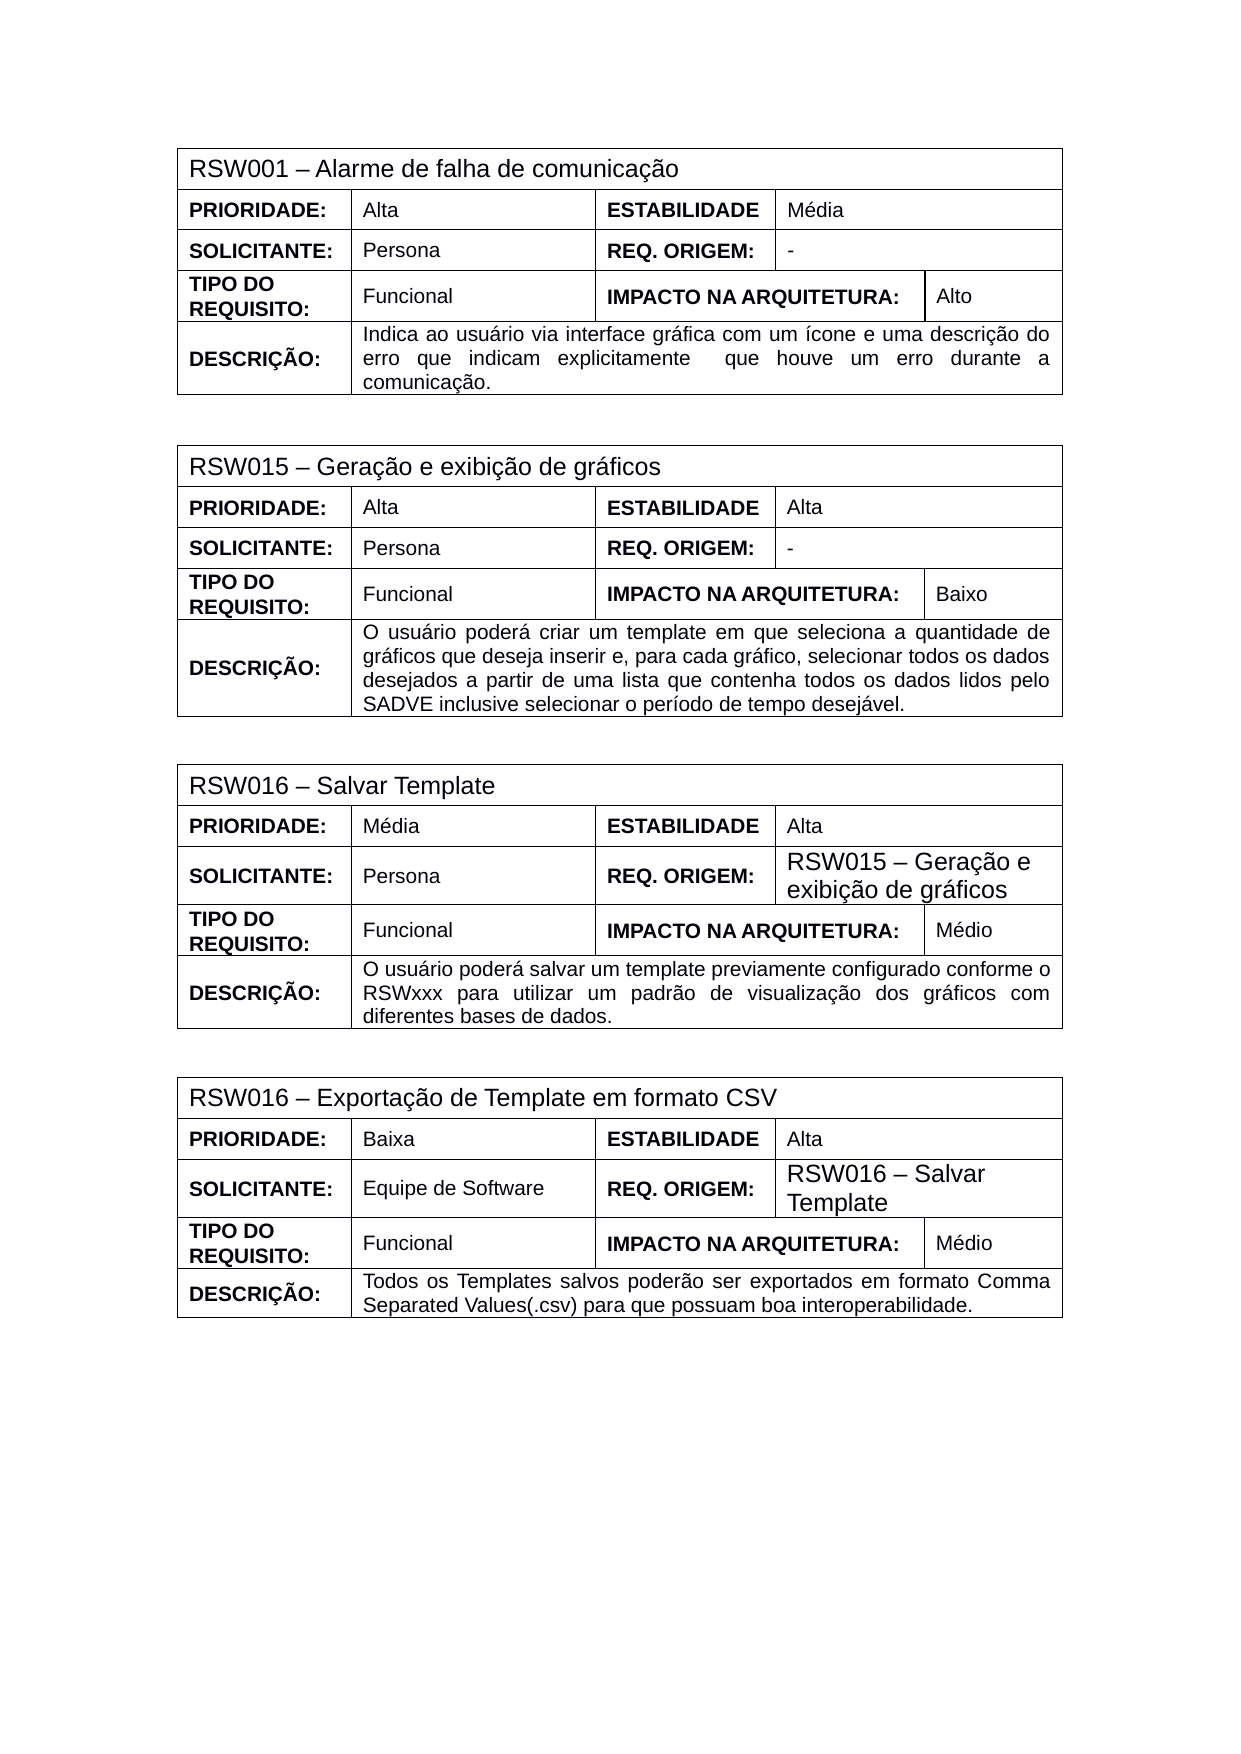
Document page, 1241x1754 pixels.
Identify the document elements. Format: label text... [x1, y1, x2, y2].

table_cell Equipe de Software [352, 1160, 595, 1217]
table_cell TIPO DO REQUISITO: [178, 569, 351, 619]
table_cell Todos os Templates salvos poderão ser exportados em formato Comma Separated Values(.csv) para que possuam boa interoperabilidade. [352, 1269, 1062, 1317]
table_cell Alto [926, 271, 1062, 321]
table_cell Persona [352, 528, 595, 568]
table_cell Alta [776, 487, 1062, 527]
table_cell REQ. ORIGEM: [596, 230, 775, 270]
table_cell SOLICITANTE: [178, 528, 351, 568]
table_cell - [776, 230, 1062, 270]
table_cell Funcional [352, 271, 595, 321]
table_cell Baixa [352, 1119, 595, 1158]
table_cell Funcional [352, 1218, 595, 1268]
table_cell REQ. ORIGEM: [596, 847, 775, 904]
table_cell ESTABILIDADE [596, 1119, 775, 1158]
table_cell Médio [925, 905, 1062, 955]
table_cell REQ. ORIGEM: [596, 1160, 775, 1217]
table_cell DESCRIÇÃO: [178, 1269, 351, 1317]
table_cell IMPACTO NA ARQUITETURA: [596, 569, 924, 619]
table_cell Média [776, 190, 1062, 229]
table_cell IMPACTO NA ARQUITETURA: [596, 905, 924, 955]
table_cell PRIORIDADE: [178, 1119, 351, 1158]
table_cell ESTABILIDADE [596, 190, 775, 229]
table_cell ESTABILIDADE [596, 806, 775, 846]
table_cell RSW015 – Geração e exibição de gráficos [776, 847, 1062, 904]
table_cell SOLICITANTE: [178, 847, 351, 904]
table_cell TIPO DO REQUISITO: [178, 1218, 351, 1268]
table_cell Funcional [352, 569, 595, 619]
table_cell DESCRIÇÃO: [178, 620, 351, 716]
table_cell Alta [352, 190, 595, 229]
table_cell Persona [352, 230, 595, 270]
table_header RSW001 – Alarme de falha de comunicação [178, 149, 1062, 188]
table_cell Persona [352, 847, 595, 904]
table_header RSW016 – Salvar Template [178, 765, 1062, 805]
table_cell TIPO DO REQUISITO: [178, 905, 351, 955]
table_header RSW016 – Exportação de Template em formato CSV [178, 1078, 1062, 1118]
table_cell TIPO DO REQUISITO: [178, 271, 351, 321]
table_cell Funcional [352, 905, 595, 955]
table_cell PRIORIDADE: [178, 190, 351, 229]
table_cell ESTABILIDADE [596, 487, 775, 527]
table_cell O usuário poderá criar um template em que seleciona a quantidade de gráficos que deseja inserir e, para cada gráfico, selecionar todos os dados desejados a partir de uma lista que contenha todos os dados lidos pelo SADVE inclusive selecionar o período de tempo desejável. [352, 620, 1062, 716]
table_cell IMPACTO NA ARQUITETURA: [596, 1218, 924, 1268]
table_cell Alta [776, 806, 1062, 846]
table_cell Indica ao usuário via interface gráfica com um ícone e uma descrição do erro que indicam explicitamente que houve um erro durante a comunicação. [352, 322, 1062, 394]
table_cell IMPACTO NA ARQUITETURA: [596, 271, 924, 321]
table_cell Média [352, 806, 595, 846]
table_cell Médio [925, 1218, 1062, 1268]
table_cell SOLICITANTE: [178, 230, 351, 270]
table_cell Baixo [925, 569, 1062, 619]
table_cell - [776, 528, 1062, 568]
table_header RSW015 – Geração e exibição de gráficos [178, 446, 1062, 486]
table_cell DESCRIÇÃO: [178, 322, 351, 394]
table_cell Alta [352, 487, 595, 527]
table_cell PRIORIDADE: [178, 487, 351, 527]
table_cell RSW016 – Salvar Template [776, 1160, 1062, 1217]
table_cell Alta [776, 1119, 1062, 1158]
table_cell PRIORIDADE: [178, 806, 351, 846]
table_cell DESCRIÇÃO: [178, 956, 351, 1028]
table_cell O usuário poderá salvar um template previamente configurado conforme o RSWxxx para utilizar um padrão de visualização dos gráficos com diferentes bases de dados. [352, 956, 1062, 1028]
table_cell SOLICITANTE: [178, 1160, 351, 1217]
table_cell REQ. ORIGEM: [596, 528, 775, 568]
